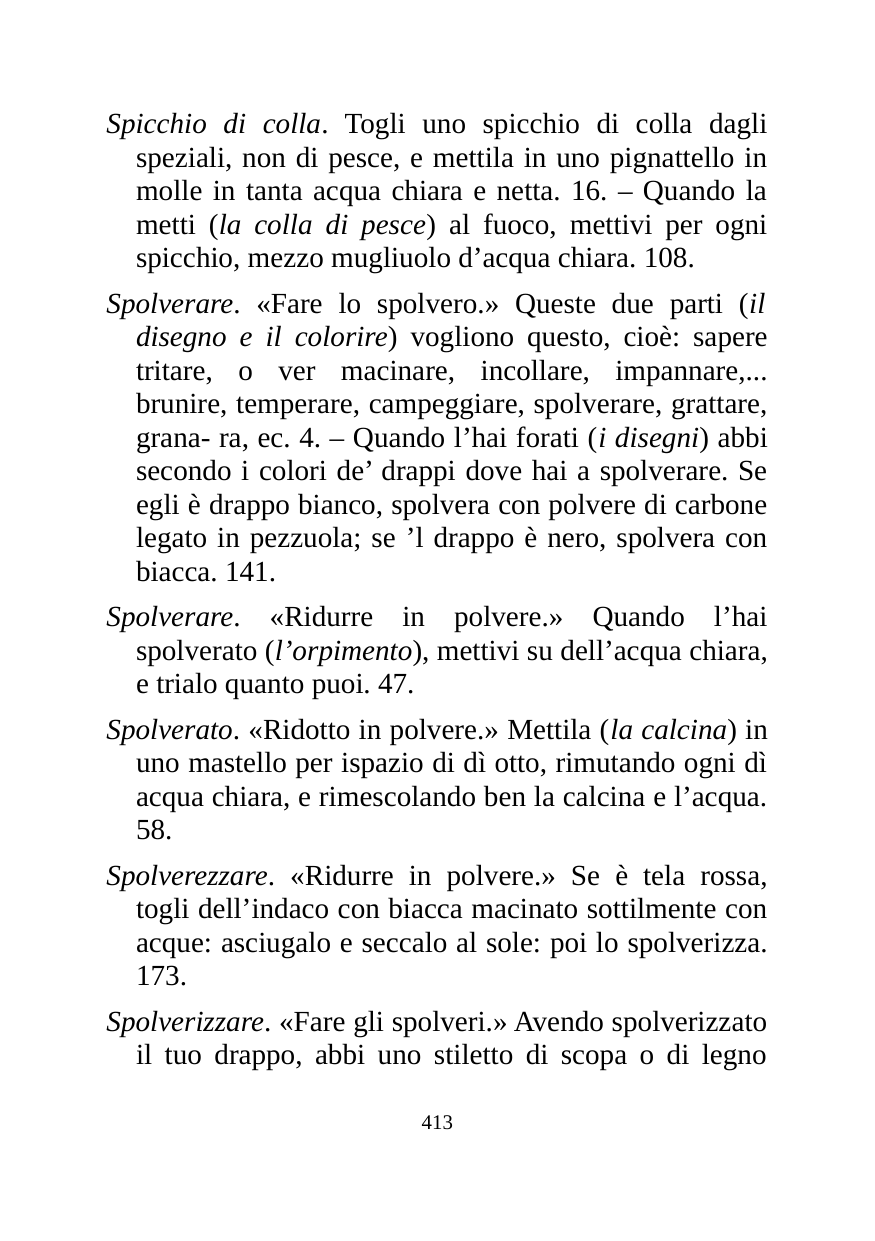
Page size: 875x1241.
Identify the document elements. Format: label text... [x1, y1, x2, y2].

text Spicchio di colla. Togli uno spicchio di colla dagli speziali, non di pesce, e mettila in uno pignattello in molle in tanta acqua chiara e netta. 16. – Quando la metti (la colla di pesce) al fuoco, mettivi per ogni spicchio, mezzo mugliuolo d’acqua chiara. 108. [106, 106, 768, 274]
text Spolverare. «Ridurre in polvere.» Quando l’hai spolverato (l’orpimento), mettivi su dell’acqua chiara, e trialo quanto puoi. 47. [106, 599, 768, 700]
text Spolverare. «Fare lo spolvero.» Queste due parti (il disegno e il colorire) vogliono questo, cioè: sapere tritare, o ver macinare, incollare, impannare,... brunire, temperare, campeggiare, spolverare, grattare, grana- ra, ec. 4. – Quando l’hai forati (i disegni) abbi secondo i colori de’ drappi dove hai a spolverare. Se egli è drappo bianco, spolvera con polvere di carbone legato in pezzuola; se ’l drappo è nero, spolvera con biacca. 141. [106, 286, 768, 588]
text Spolverato. «Ridotto in polvere.» Mettila (la calcina) in uno mastello per ispazio di dì otto, rimutando ogni dì acqua chiara, e rimescolando ben la calcina e l’acqua. 58. [106, 712, 768, 846]
text Spolverezzare. «Ridurre in polvere.» Se è tela rossa, togli dell’indaco con biacca macinato sottilmente con acque: asciugalo e seccalo al sole: poi lo spolverizza. 173. [106, 858, 768, 992]
text Spolverizzare. «Fare gli spolveri.» Avendo spolverizzato il tuo drappo, abbi uno stiletto di scopa o di legno [106, 1004, 768, 1071]
